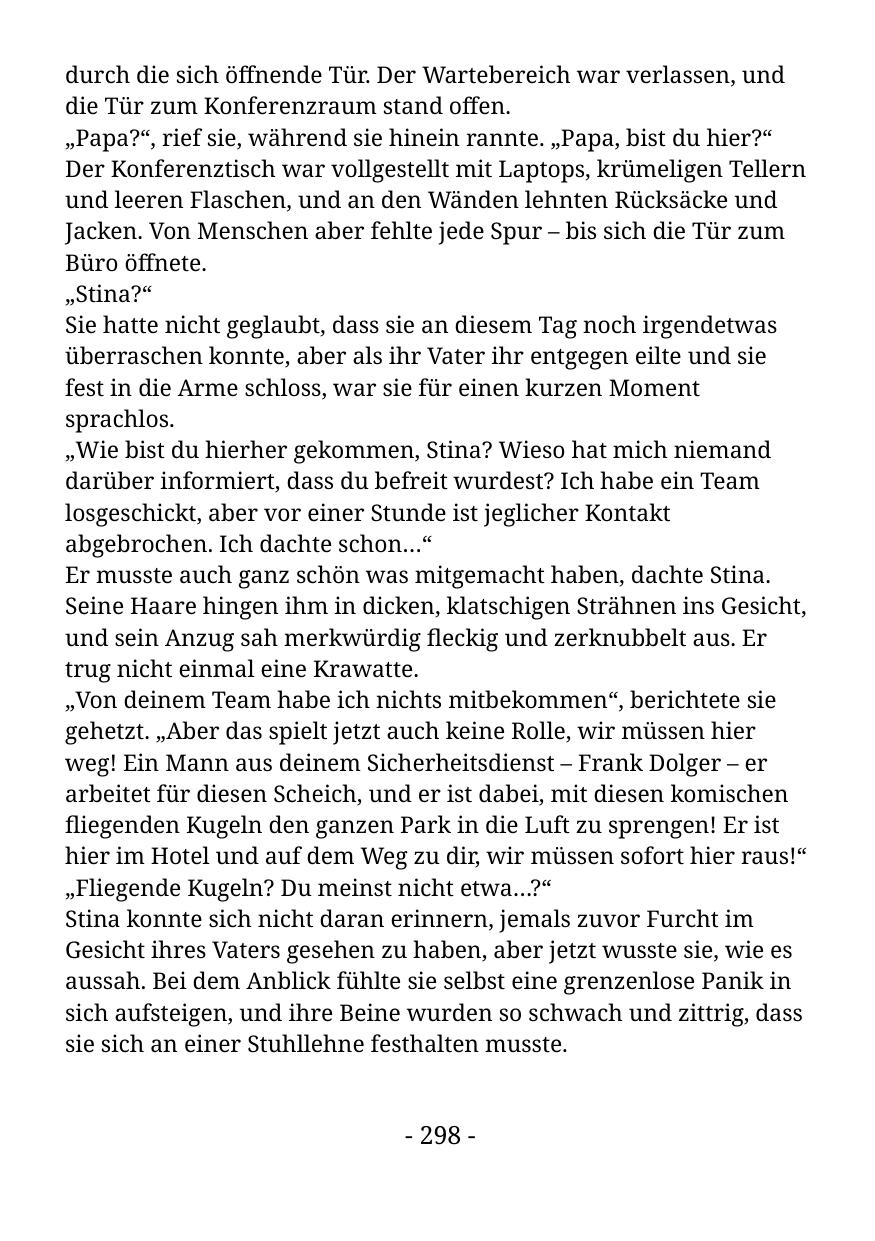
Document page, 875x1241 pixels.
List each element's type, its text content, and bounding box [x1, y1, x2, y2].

text durch die sich öffnende Tür. Der Wartebereich war verlassen, und die Tür zum Konferenzraum stand offen. „Papa?“, rief sie, während sie hinein rannte. „Papa, bist du hier?“ Der Konferenztisch war vollgestellt mit Laptops, krümeligen Tellern und leeren Flaschen, und an den Wänden lehnten Rücksäcke und Jacken. Von Menschen aber fehlte jede Spur – bis sich die Tür zum Büro öffnete. „Stina?“ Sie hatte nicht geglaubt, dass sie an diesem Tag noch irgendetwas überraschen konnte, aber als ihr Vater ihr entgegen eilte und sie fest in die Arme schloss, war sie für einen kurzen Moment sprachlos. „Wie bist du hierher gekommen, Stina? Wieso hat mich niemand darüber informiert, dass du befreit wurdest? Ich habe ein Team losgeschickt, aber vor einer Stunde ist jeglicher Kontakt abgebrochen. Ich dachte schon…“ Er musste auch ganz schön was mitgemacht haben, dachte Stina. Seine Haare hingen ihm in dicken, klatschigen Strähnen ins Gesicht, und sein Anzug sah merkwürdig fleckig und zerknubbelt aus. Er trug nicht einmal eine Krawatte. „Von deinem Team habe ich nichts mitbekommen“, berichtete sie gehetzt. „Aber das spielt jetzt auch keine Rolle, wir müssen hier weg! Ein Mann aus deinem Sicherheitsdienst – Frank Dolger – er arbeitet für diesen Scheich, und er ist dabei, mit diesen komischen fliegenden Kugeln den ganzen Park in die Luft zu sprengen! Er ist hier im Hotel und auf dem Weg zu dir, wir müssen sofort hier raus!“ „Fliegende Kugeln? Du meinst nicht etwa…?“ Stina konnte sich nicht daran erinnern, jemals zuvor Furcht im Gesicht ihres Vaters gesehen zu haben, aber jetzt wusste sie, wie es aussah. Bei dem Anblick fühlte sie selbst eine grenzenlose Panik in sich aufsteigen, und ihre Beine wurden so schwach und zittrig, dass sie sich an einer Stuhllehne festhalten musste. [65, 59, 809, 1059]
